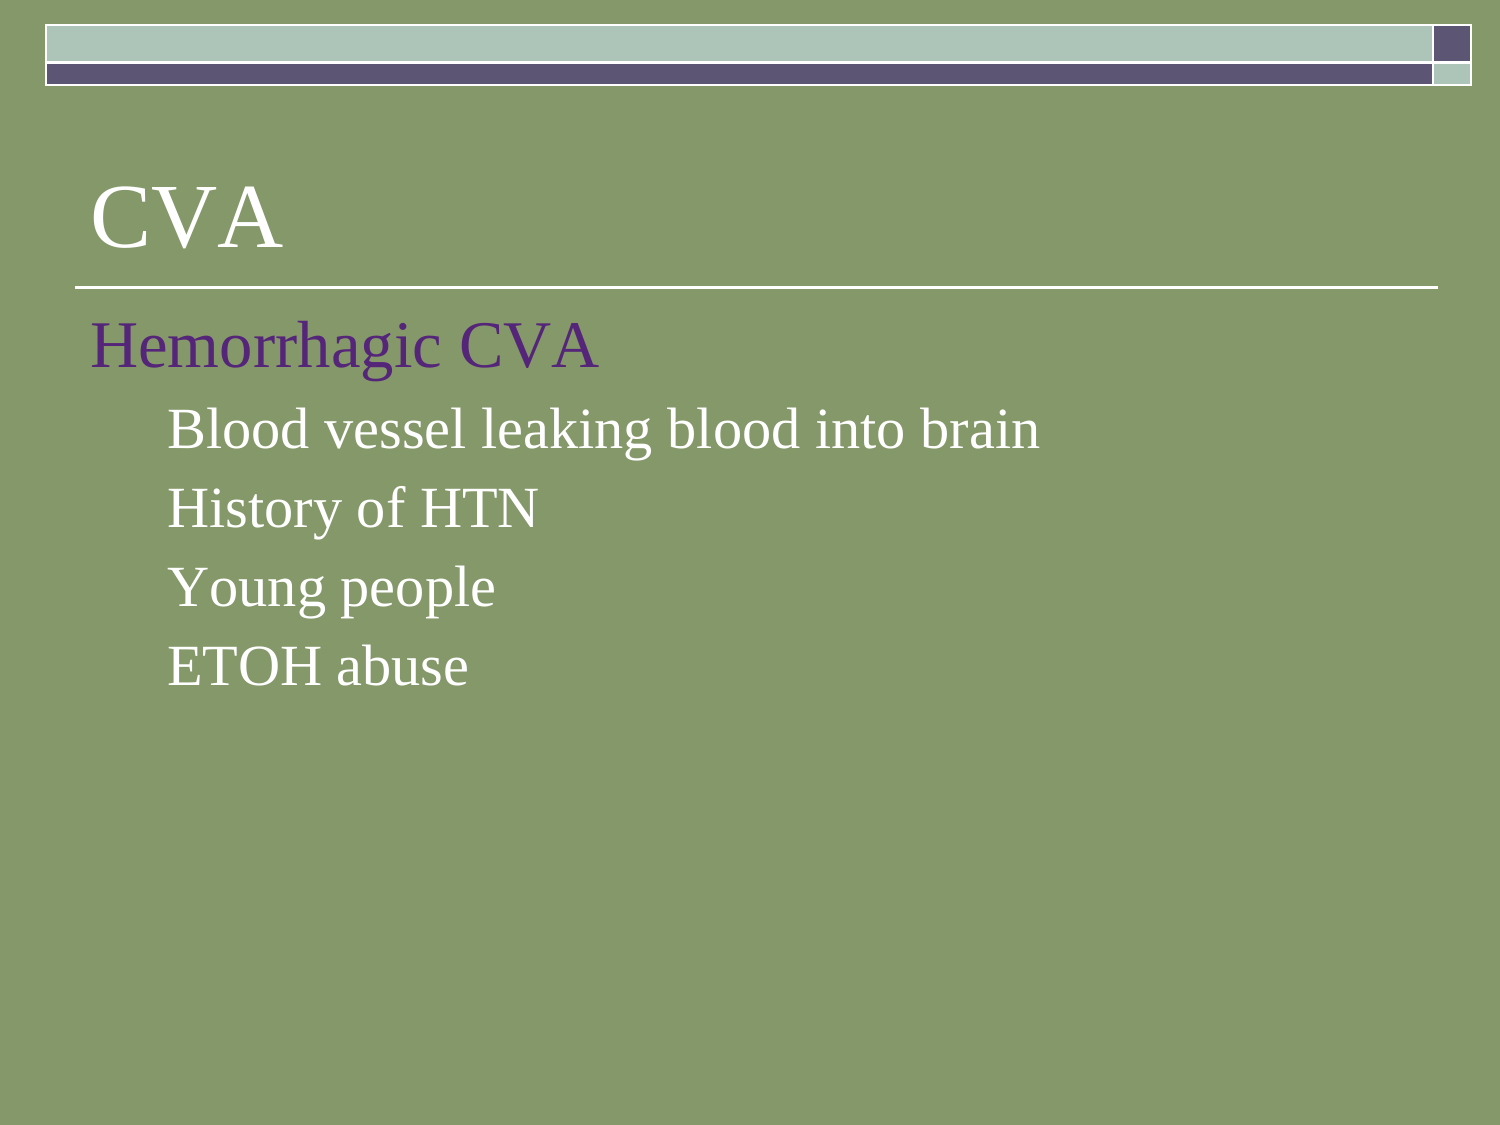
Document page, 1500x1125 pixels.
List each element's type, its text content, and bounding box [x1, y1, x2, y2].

list Hemorrhagic CVA Blood vessel leaking blood into brain History of HTN Young people ETOH abuse [75, 299, 1426, 1006]
title CVA [75, 87, 1426, 275]
